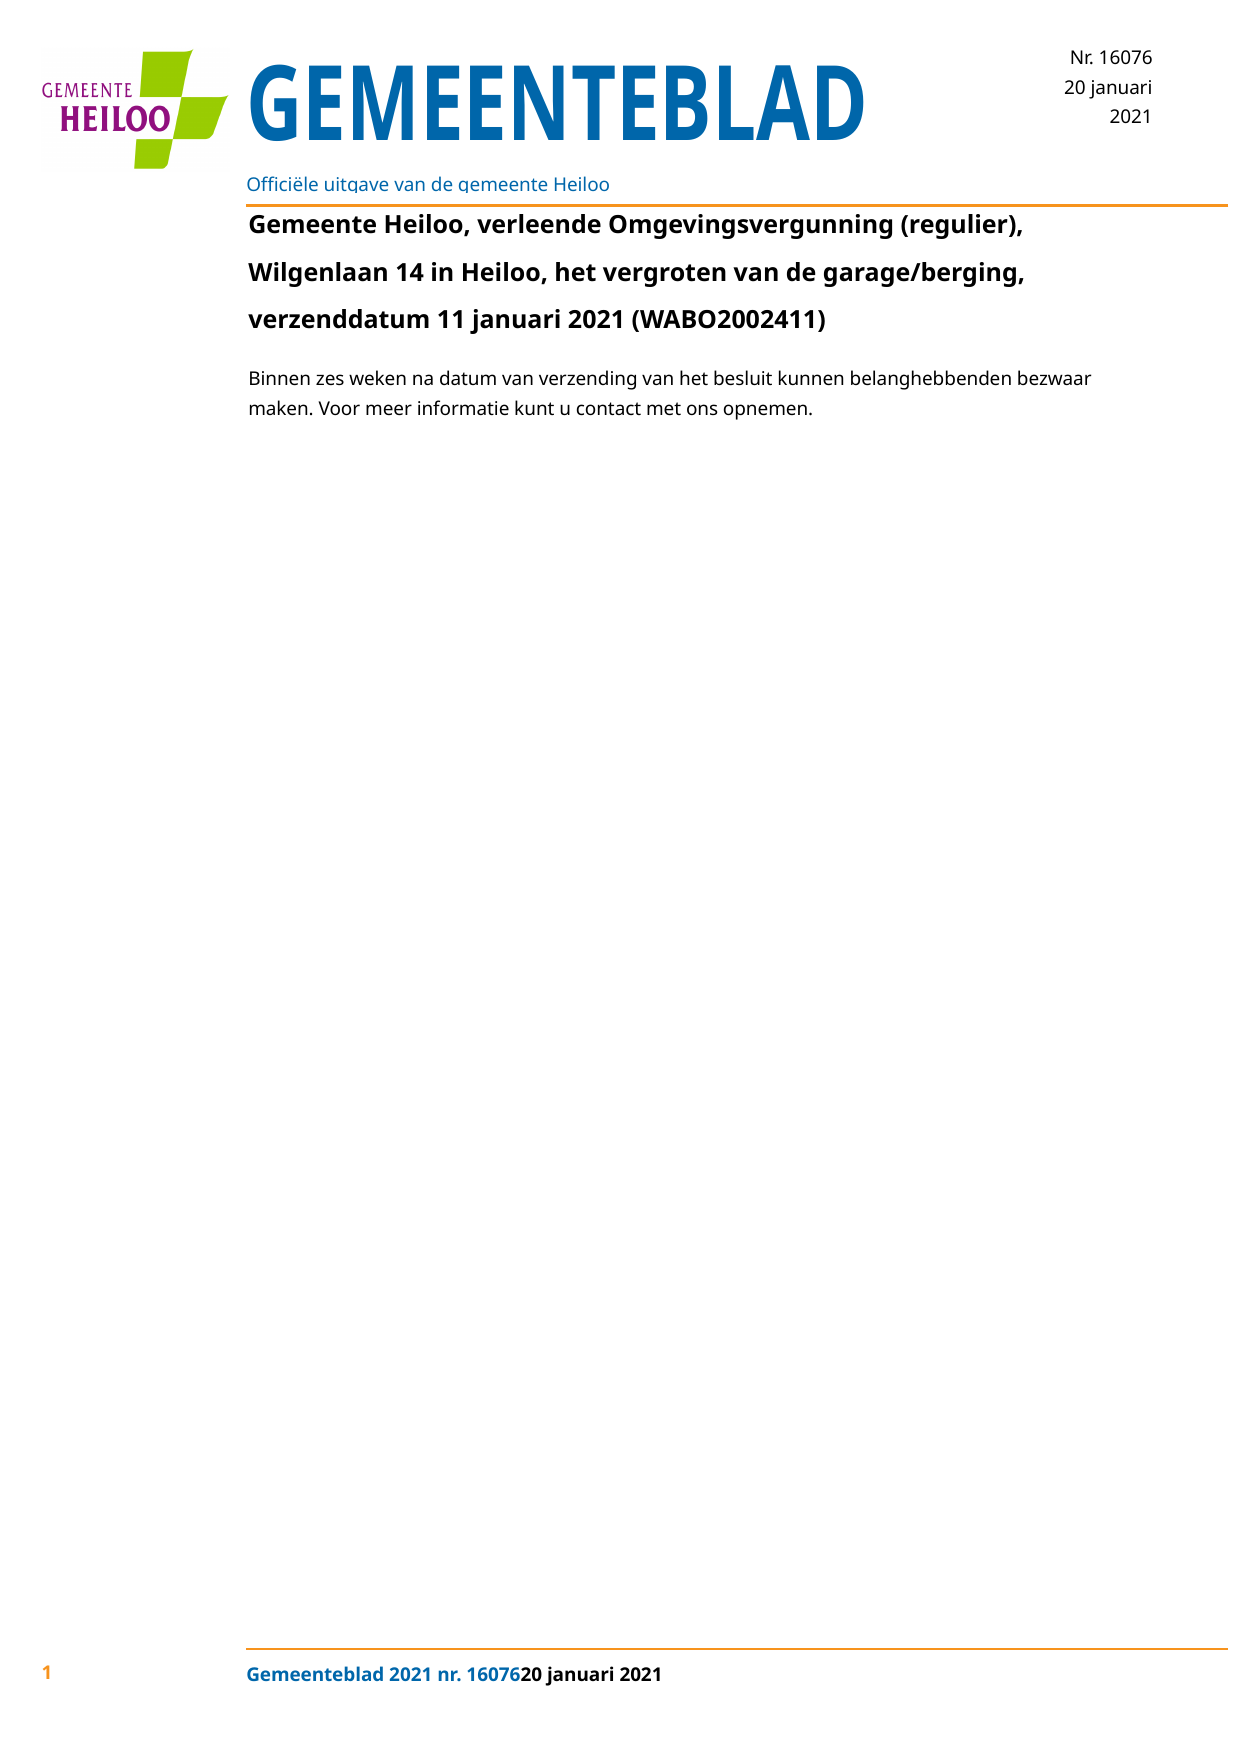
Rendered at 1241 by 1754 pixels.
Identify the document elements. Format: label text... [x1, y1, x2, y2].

text Gemeente Heiloo, verleende Omgevingsvergunning (regulier), Wilgenlaan 14 in Heiloo, het vergroten van de garage/berging, verzenddatum 11 januari 2021 (WABO2002411) [248, 207, 1152, 336]
picture [41, 47, 231, 172]
text Binnen zes weken na datum van verzending van het besluit kunnen belanghebbenden bezwaar maken. Voor meer informatie kunt u contact met ons opnemen. [248, 366, 1152, 421]
